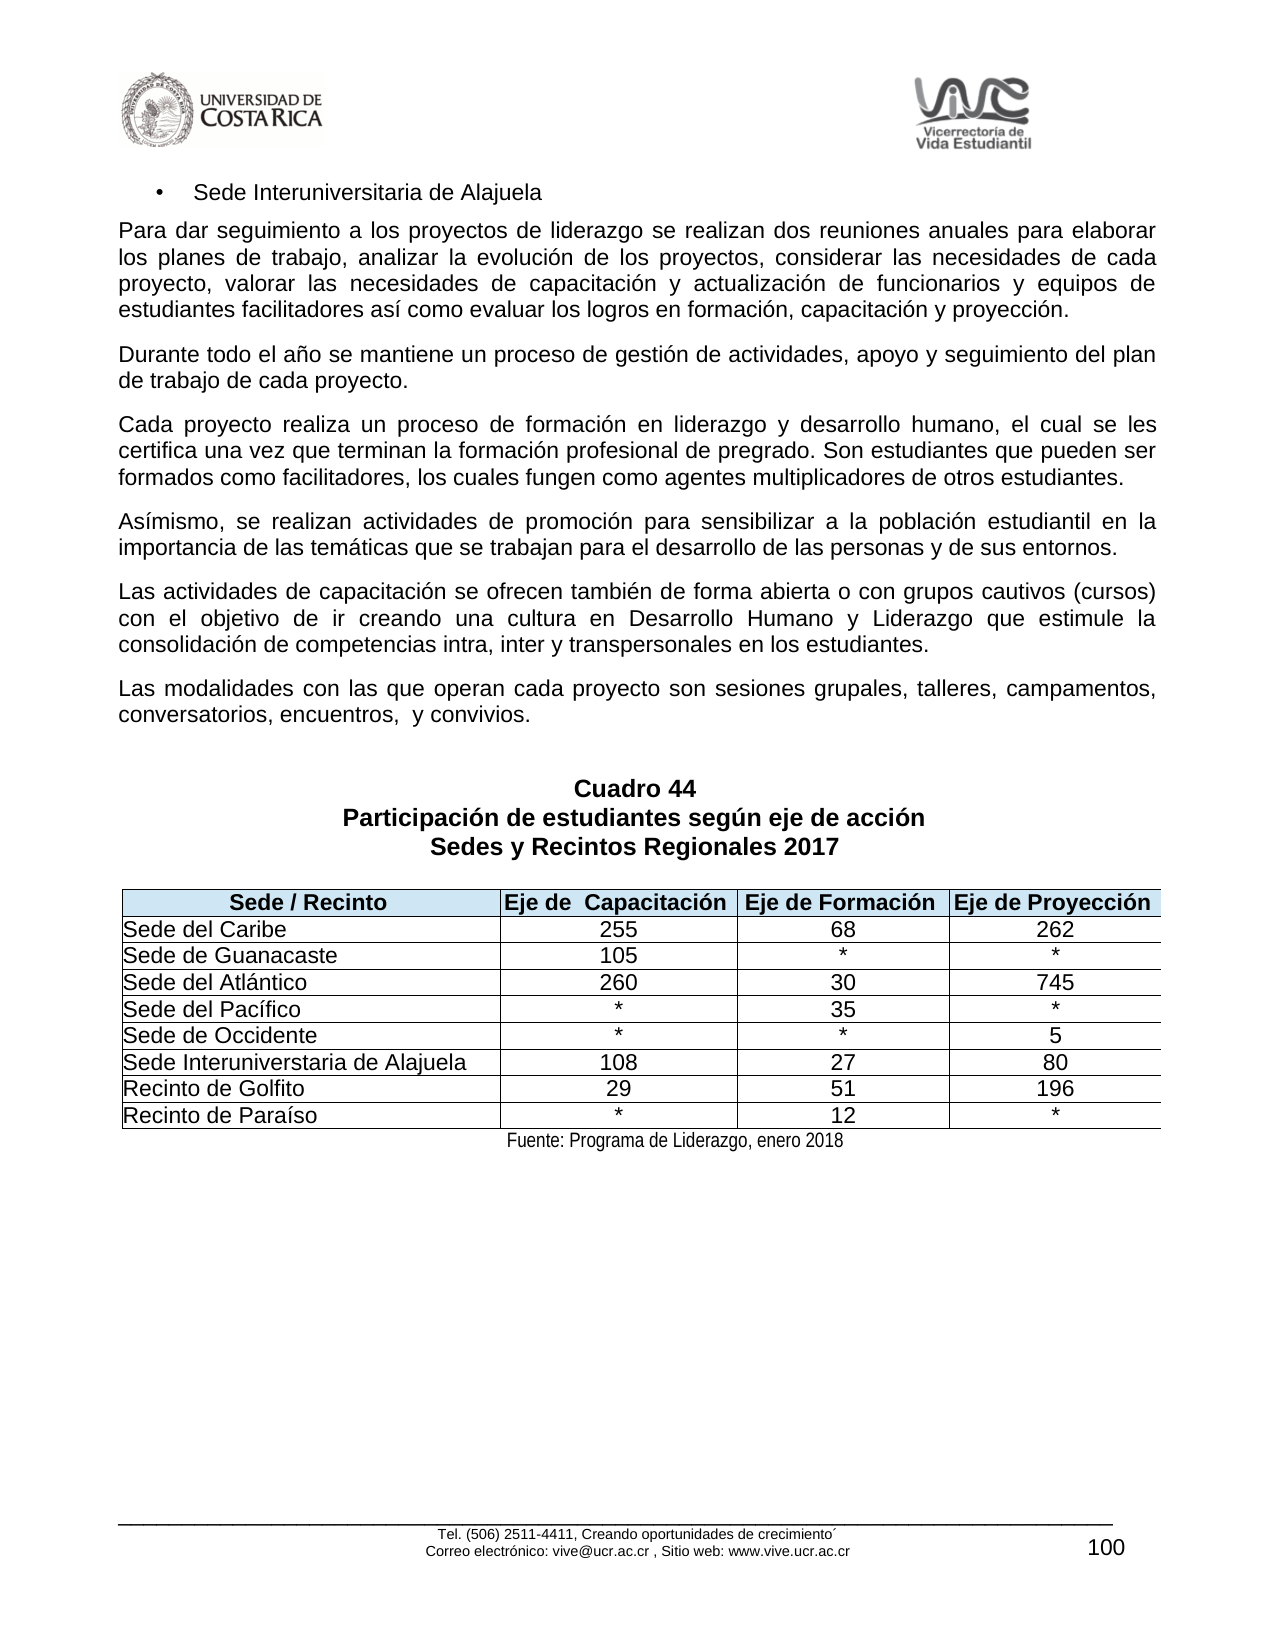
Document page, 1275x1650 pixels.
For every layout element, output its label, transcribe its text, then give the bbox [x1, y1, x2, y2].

table_cell Sede Interuniverstaria de Alajuela [123, 1050, 500, 1075]
text Asímismo, se realizan actividades de promoción para sensibilizar a la población estudiantil en la importancia de las temáticas que se trabajan para el desarrollo de las personas y de sus entornos. [118, 508, 1157, 560]
table_cell Sede de Guanacaste [123, 943, 500, 969]
table_cell 196 [950, 1076, 1161, 1102]
table_cell Sede de Occidente [123, 1023, 500, 1048]
table_header Sede / Recinto [123, 890, 500, 916]
table_cell 51 [738, 1076, 949, 1102]
table_cell 27 [738, 1050, 949, 1075]
table_cell 12 [738, 1103, 949, 1128]
table_cell 262 [950, 917, 1161, 942]
list Sede Interuniversitaria de Alajuela [156, 179, 1157, 206]
table_cell 745 [950, 970, 1161, 995]
text Durante todo el año se mantiene un proceso de gestión de actividades, apoyo y seguimiento del plan de trabajo de cada proyecto. [118, 341, 1157, 393]
table_cell 5 [950, 1023, 1161, 1048]
table_cell * [950, 1103, 1161, 1128]
table_cell Sede del Caribe [123, 917, 500, 942]
table_cell 35 [738, 996, 949, 1022]
table_cell * [738, 943, 949, 969]
table_header Eje de Proyección [950, 890, 1161, 916]
table_cell Sede del Atlántico [123, 970, 500, 995]
text Las modalidades con las que operan cada proyecto son sesiones grupales, talleres, campamentos, conversatorios, encuentros, y convivios. [118, 675, 1157, 728]
table_cell Sede del Pacífico [123, 996, 500, 1022]
text Las actividades de capacitación se ofrecen también de forma abierta o con grupos cautivos (cursos) con el objetivo de ir creando una cultura en Desarrollo Humano y Liderazgo que estimule la consolidación de competencias intra, inter y transpersonales en los estudiantes. [118, 578, 1157, 657]
table_cell 260 [501, 970, 737, 995]
table_cell Recinto de Paraíso [123, 1103, 500, 1128]
text Cuadro 44 Participación de estudiantes según eje de acción [112, 774, 1157, 832]
text Sedes y Recintos Regionales 2017 [112, 832, 1157, 860]
table_cell * [950, 996, 1161, 1022]
table_cell * [501, 1103, 737, 1128]
table_header Eje de Capacitación [501, 890, 737, 916]
table_cell * [738, 1023, 949, 1048]
text Para dar seguimiento a los proyectos de liderazgo se realizan dos reuniones anuales para elaborar los planes de trabajo, analizar la evolución de los proyectos, considerar las necesidades de cada proyecto, valorar las necesidades de capacitación y actualización de funcionarios y equipos de estudiantes facilitadores así como evaluar los logros en formación, capacitación y proyección. [118, 217, 1157, 323]
table_cell 30 [738, 970, 949, 995]
table_cell Recinto de Golfito [123, 1076, 500, 1102]
table_cell * [950, 943, 1161, 969]
table_cell 105 [501, 943, 737, 969]
table_cell * [501, 1023, 737, 1048]
table_cell 29 [501, 1076, 737, 1102]
table_cell 108 [501, 1050, 737, 1075]
list Fuente: Programa de Liderazgo, enero 2018 [156, 1129, 1157, 1152]
table_cell 80 [950, 1050, 1161, 1075]
table_cell * [501, 996, 737, 1022]
table_cell 68 [738, 917, 949, 942]
text Cada proyecto realiza un proceso de formación en liderazgo y desarrollo humano, el cual se les certifica una vez que terminan la formación profesional de pregrado. Son estudiantes que pueden ser formados como facilitadores, los cuales fungen como agentes multiplicadores de otros estudiantes. [118, 411, 1157, 490]
table_cell 255 [501, 917, 737, 942]
table_header Eje de Formación [738, 890, 949, 916]
